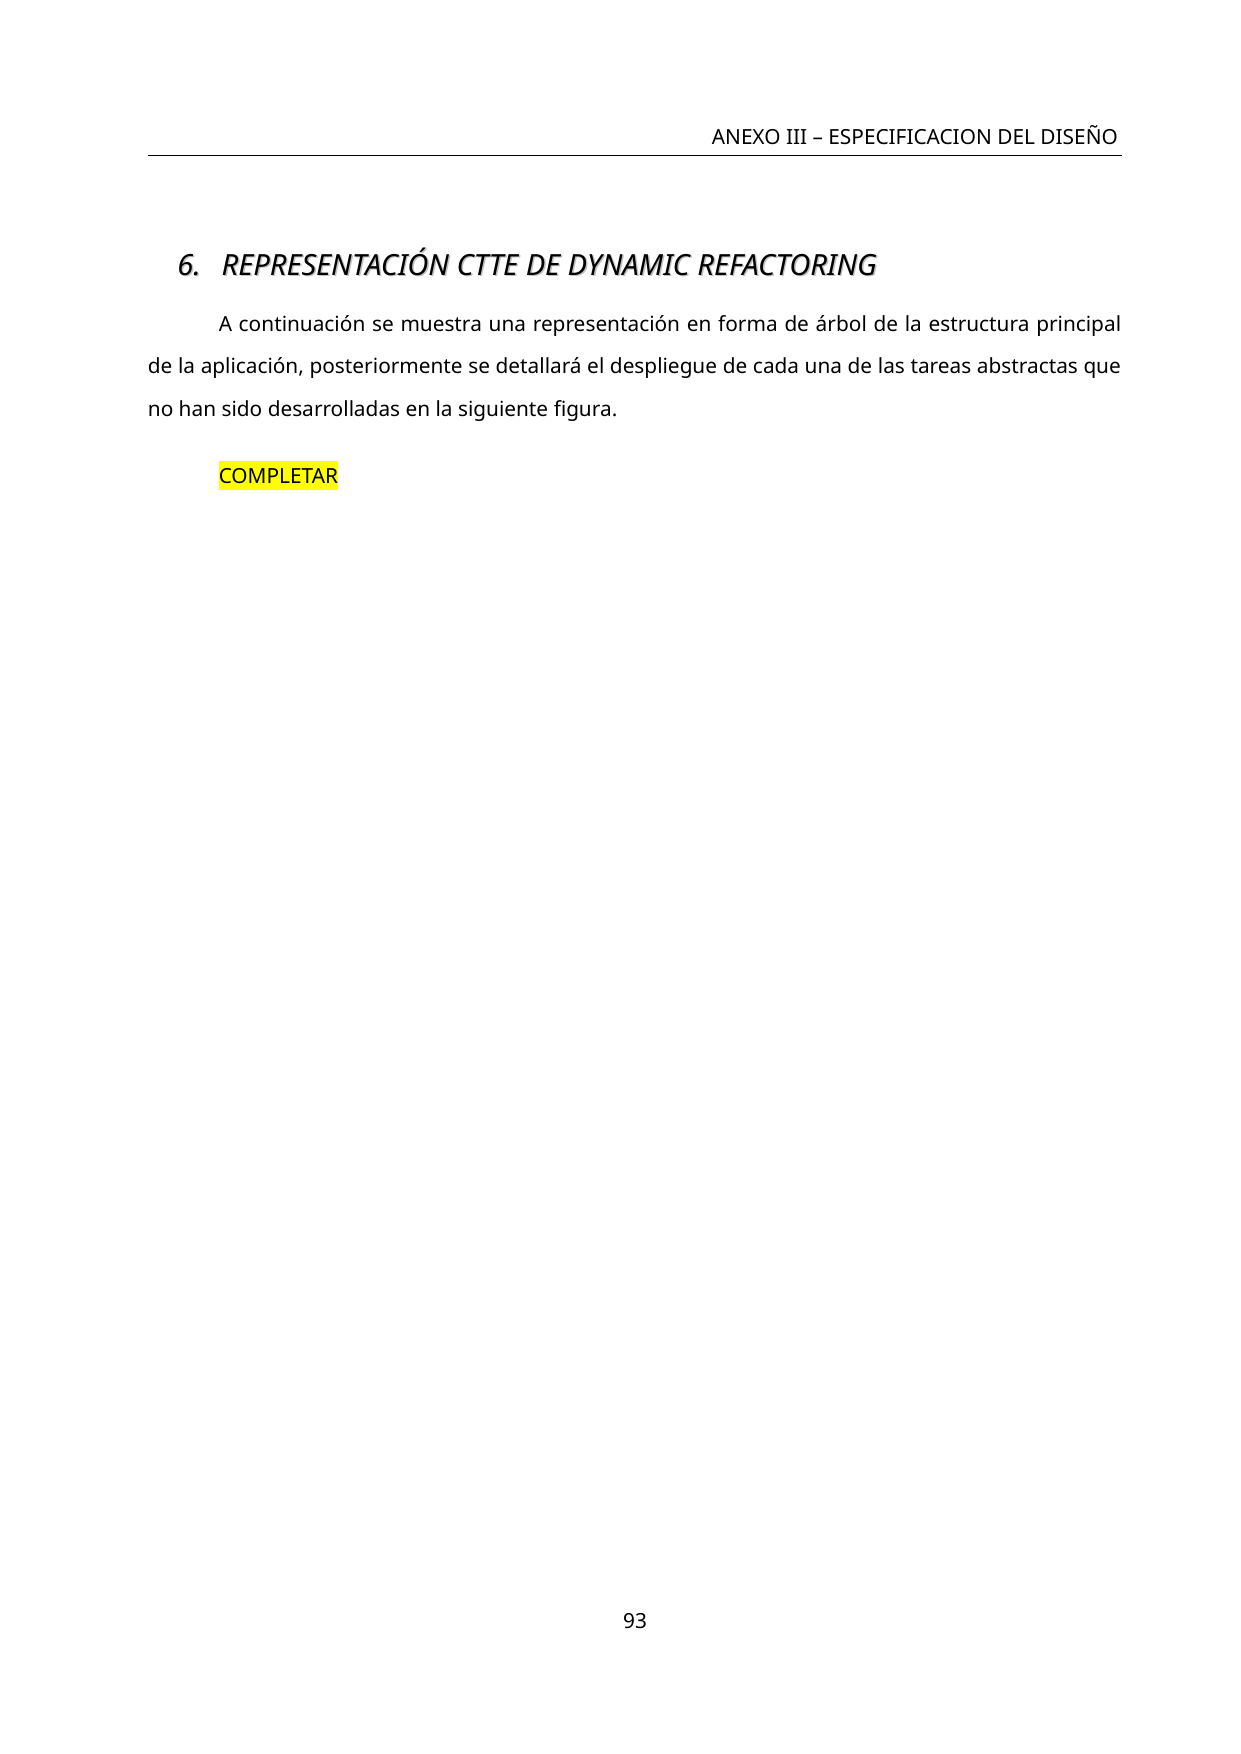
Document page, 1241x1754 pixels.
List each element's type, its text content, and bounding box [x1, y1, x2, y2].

subtitle REPRESENTACIÓN CTTE DE DYNAMIC REFACTORING [177, 244, 1122, 284]
text COMPLETAR [148, 461, 1122, 490]
text A continuación se muestra una representación en forma de árbol de la estructura principal de la aplicación, posteriormente se detallará el despliegue de cada una de las tareas abstractas que no han sido desarrolladas en la siguiente figura. [148, 309, 1122, 422]
